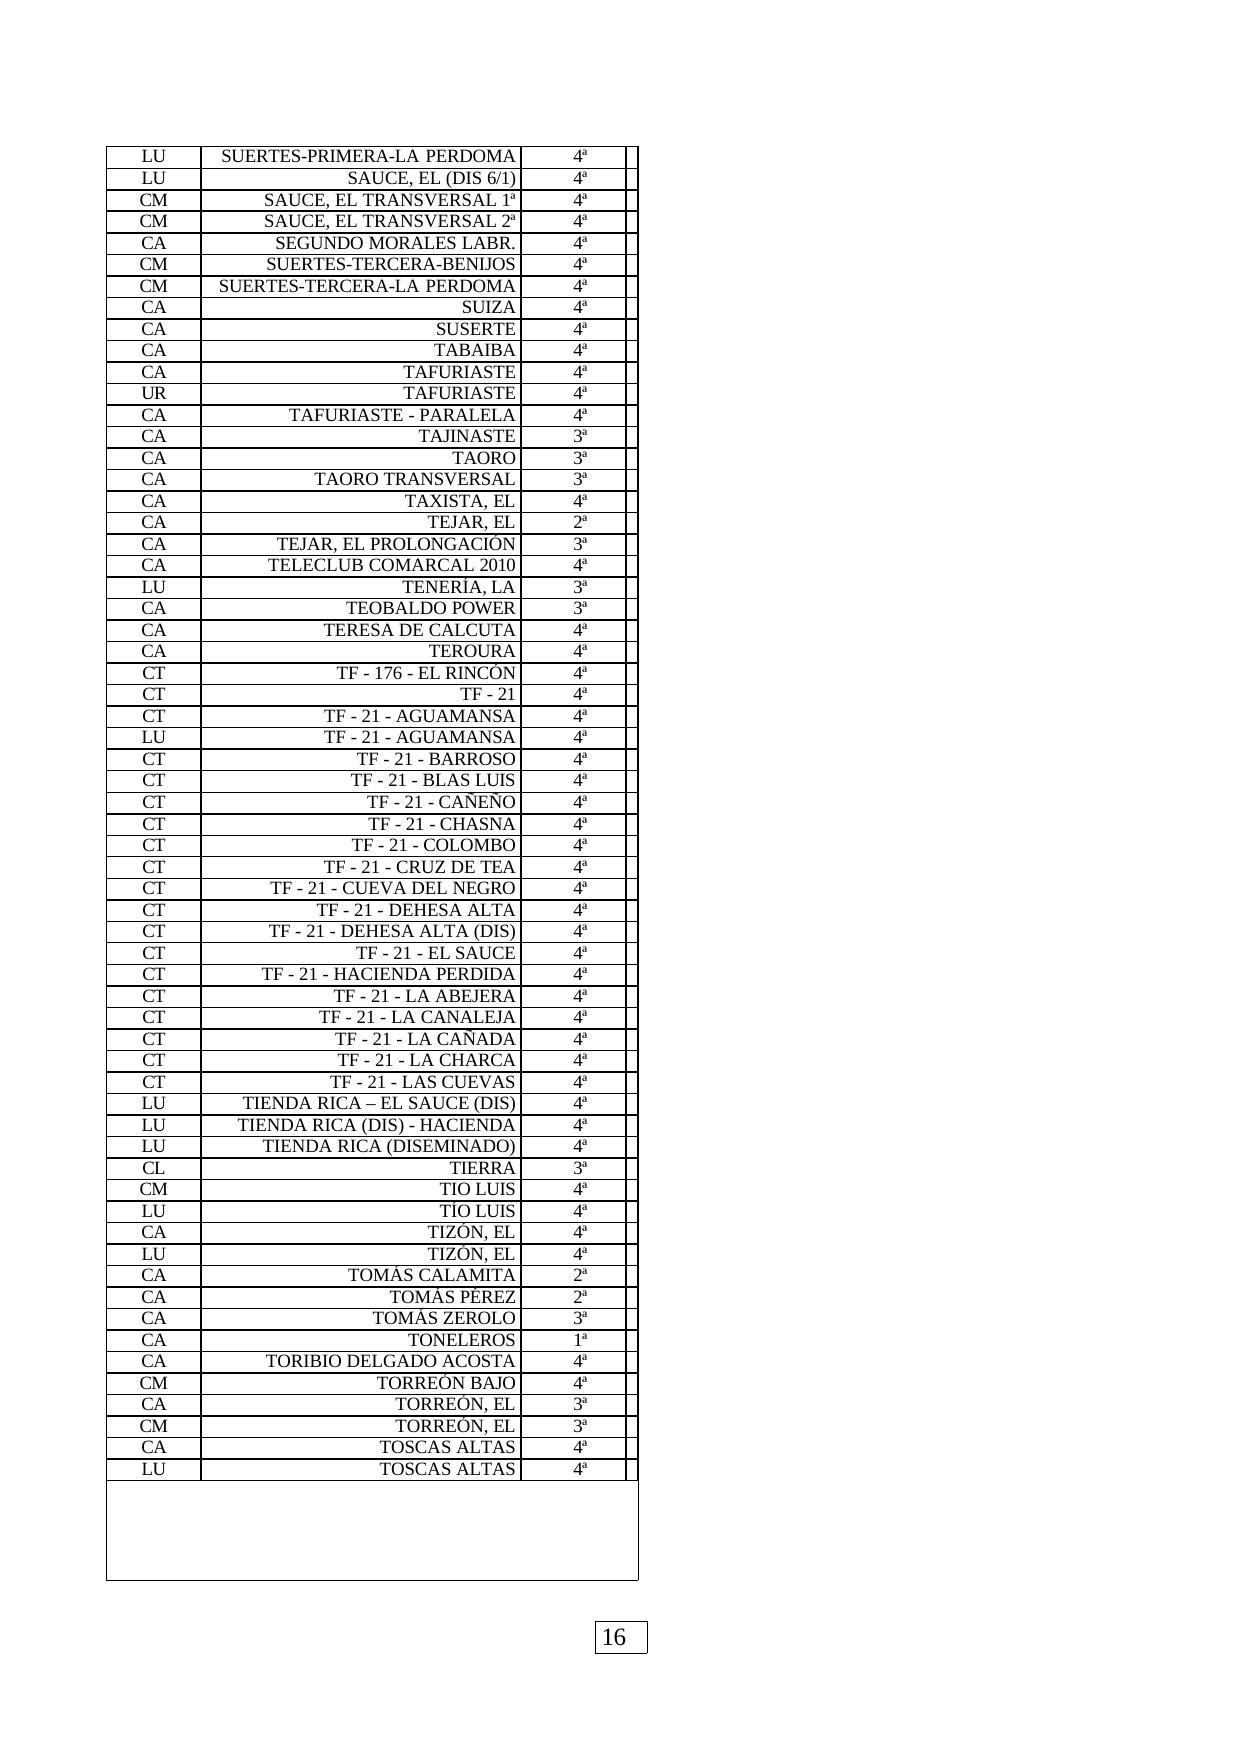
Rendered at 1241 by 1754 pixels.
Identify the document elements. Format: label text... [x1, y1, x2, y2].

table_cell CA [107, 363, 200, 382]
table_cell 3ª [522, 449, 625, 468]
table_cell CT [107, 664, 200, 684]
table_cell [627, 943, 637, 963]
table_cell [627, 255, 637, 275]
table_header [627, 147, 637, 167]
table_cell CA [107, 556, 200, 576]
table_cell 4ª [522, 255, 625, 275]
table_cell CT [107, 1008, 200, 1028]
table_cell TF - 21 - BLAS LUIS [202, 771, 520, 791]
table_cell [627, 728, 637, 748]
table_cell CA [107, 406, 200, 426]
table_cell [627, 277, 637, 296]
table_cell 4ª [522, 836, 625, 856]
table_cell LU [107, 1202, 200, 1222]
table_cell [627, 212, 637, 232]
table_cell [627, 427, 637, 447]
table_cell TIZÓN, EL [202, 1223, 520, 1243]
table_cell CA [107, 535, 200, 554]
table_cell 4ª [522, 277, 625, 296]
table_cell TAXISTA, EL [202, 492, 520, 512]
table_cell 4ª [522, 363, 625, 382]
table_cell TF - 21 - LAS CUEVAS [202, 1073, 520, 1093]
table_cell TAJINASTE [202, 427, 520, 447]
table_cell CM [107, 1180, 200, 1200]
table_cell TF - 21 - EL SAUCE [202, 943, 520, 963]
table_cell CM [107, 255, 200, 275]
table_cell 4ª [522, 1051, 625, 1071]
table_cell CA [107, 621, 200, 641]
table_cell CA [107, 298, 200, 318]
table_cell 4ª [522, 341, 625, 361]
table_cell 1ª [522, 1331, 625, 1351]
table_cell TAFURIASTE [202, 363, 520, 382]
table_cell [627, 1094, 637, 1114]
table_cell TABAIBA [202, 341, 520, 361]
table_cell TF - 21 - CUEVA DEL NEGRO [202, 879, 520, 899]
table_cell LU [107, 1245, 200, 1265]
table_cell [627, 857, 637, 877]
table_cell CT [107, 879, 200, 899]
table_cell 4ª [522, 793, 625, 813]
table_cell [627, 599, 637, 619]
table_cell [627, 1159, 637, 1179]
table_cell 2ª [522, 513, 625, 533]
table_cell [627, 578, 637, 598]
table_cell SAUCE, EL (DIS 6/1) [202, 169, 520, 189]
table_cell 4ª [522, 556, 625, 576]
table_cell [627, 1202, 637, 1222]
table_cell CA [107, 427, 200, 447]
table_cell 4ª [522, 1223, 625, 1243]
table_cell TOMÁS CALAMITA [202, 1266, 520, 1286]
table_cell [627, 922, 637, 942]
table_cell 4ª [522, 943, 625, 963]
table_cell [627, 1331, 637, 1351]
table_cell TONELEROS [202, 1331, 520, 1351]
table_cell TF - 21 - LA ABEJERA [202, 987, 520, 1007]
table_cell TELECLUB COMARCAL 2010 [202, 556, 520, 576]
table_cell 4ª [522, 664, 625, 684]
table_cell CA [107, 470, 200, 490]
table_cell 4ª [522, 1352, 625, 1372]
table_cell TF - 21 - LA CAÑADA [202, 1030, 520, 1049]
table_cell CA [107, 320, 200, 339]
table_cell CT [107, 987, 200, 1007]
table_cell 3ª [522, 470, 625, 490]
table_cell 4ª [522, 234, 625, 253]
table_cell 4ª [522, 320, 625, 339]
table_cell TF - 21 - COLOMBO [202, 836, 520, 856]
table_cell 4ª [522, 298, 625, 318]
table_cell 4ª [522, 901, 625, 921]
table_cell CA [107, 449, 200, 468]
table_cell CT [107, 965, 200, 985]
table_cell [627, 1309, 637, 1329]
table_cell [627, 449, 637, 468]
table_cell [627, 621, 637, 641]
table_cell [627, 363, 637, 382]
table_cell 3ª [522, 1159, 625, 1179]
table_cell TOMÁS ZEROLO [202, 1309, 520, 1329]
table_cell [627, 406, 637, 426]
table_cell [627, 1438, 637, 1458]
table_cell CA [107, 513, 200, 533]
table_cell 3ª [522, 1395, 625, 1415]
table_cell [627, 298, 637, 318]
table_cell 3ª [522, 535, 625, 554]
table_cell 4ª [522, 879, 625, 899]
table_cell 4ª [522, 987, 625, 1007]
table_cell [627, 1116, 637, 1136]
table_cell LU [107, 578, 200, 598]
table_cell [627, 1288, 637, 1308]
table_cell TF - 21 - CRUZ DE TEA [202, 857, 520, 877]
table_cell TF - 21 - BARROSO [202, 750, 520, 770]
table_cell TERESA DE CALCUTA [202, 621, 520, 641]
table_cell 4ª [522, 728, 625, 748]
table_cell TIO LUIS [202, 1180, 520, 1200]
table_cell TF - 21 - AGUAMANSA [202, 707, 520, 727]
table_cell CT [107, 771, 200, 791]
table_cell TF - 21 - DEHESA ALTA (DIS) [202, 922, 520, 942]
table_cell 4ª [522, 384, 625, 404]
table_cell CA [107, 1288, 200, 1308]
table_cell LU [107, 1116, 200, 1136]
table_cell [627, 1374, 637, 1393]
table_cell 4ª [522, 1245, 625, 1265]
table_cell 4ª [522, 1137, 625, 1157]
table_cell TEJAR, EL [202, 513, 520, 533]
table_cell [627, 513, 637, 533]
table_cell TF - 21 - HACIENDA PERDIDA [202, 965, 520, 985]
table_cell TIENDA RICA – EL SAUCE (DIS) [202, 1094, 520, 1114]
table_cell [627, 492, 637, 512]
table_cell CT [107, 1051, 200, 1071]
table_header SUERTES-PRIMERA-LA PERDOMA [202, 147, 520, 167]
table_cell TOSCAS ALTAS [202, 1460, 520, 1480]
table_cell CM [107, 191, 200, 210]
table_cell CA [107, 341, 200, 361]
table_cell CT [107, 685, 200, 705]
table_cell CM [107, 212, 200, 232]
table_cell LU [107, 1137, 200, 1157]
table_cell CT [107, 707, 200, 727]
table_cell TAFURIASTE - PARALELA [202, 406, 520, 426]
table_cell 2ª [522, 1288, 625, 1308]
table_cell [627, 879, 637, 899]
table_cell CT [107, 922, 200, 942]
table_header 4ª [522, 147, 625, 167]
table_cell 4ª [522, 1460, 625, 1480]
table_cell SUERTES-TERCERA-LA PERDOMA [202, 277, 520, 296]
table_cell [627, 320, 637, 339]
table_cell LU [107, 1460, 200, 1480]
table_cell CT [107, 793, 200, 813]
table_cell [627, 169, 637, 189]
table_cell TÍO LUIS [202, 1202, 520, 1222]
table_cell 4ª [522, 1008, 625, 1028]
table_cell CM [107, 277, 200, 296]
table_cell [627, 234, 637, 253]
table_cell 4ª [522, 922, 625, 942]
table_cell CT [107, 943, 200, 963]
table_cell TAORO TRANSVERSAL [202, 470, 520, 490]
table_cell 4ª [522, 750, 625, 770]
table_cell CT [107, 815, 200, 834]
table_cell [627, 664, 637, 684]
table_cell 4ª [522, 191, 625, 210]
table_cell 3ª [522, 1309, 625, 1329]
table_cell TAORO [202, 449, 520, 468]
table_cell LU [107, 728, 200, 748]
table_cell CA [107, 642, 200, 662]
table_cell CA [107, 1352, 200, 1372]
table_cell 4ª [522, 965, 625, 985]
table_cell [627, 191, 637, 210]
table_cell LU [107, 1094, 200, 1114]
table_cell [627, 1051, 637, 1071]
table_cell 4ª [522, 1202, 625, 1222]
table_cell CL [107, 1159, 200, 1179]
table_cell SAUCE, EL TRANSVERSAL 2ª [202, 212, 520, 232]
table_cell CA [107, 492, 200, 512]
table_cell CA [107, 1438, 200, 1458]
table_cell TIENDA RICA (DIS) - HACIENDA [202, 1116, 520, 1136]
table_cell [627, 965, 637, 985]
table_cell TIERRA [202, 1159, 520, 1179]
table_cell TORREÓN, EL [202, 1417, 520, 1436]
table_cell 4ª [522, 685, 625, 705]
table_cell CT [107, 836, 200, 856]
table_cell [627, 556, 637, 576]
table_cell [627, 771, 637, 791]
table_cell CA [107, 599, 200, 619]
table_cell 4ª [522, 771, 625, 791]
table_cell [627, 535, 637, 554]
table_cell [627, 1460, 637, 1480]
table_cell [627, 793, 637, 813]
table_cell TORREÓN, EL [202, 1395, 520, 1415]
table_cell [627, 1395, 637, 1415]
table_cell CA [107, 1266, 200, 1286]
table_cell 4ª [522, 169, 625, 189]
table_cell TORIBIO DELGADO ACOSTA [202, 1352, 520, 1372]
table_cell TENERÍA, LA [202, 578, 520, 598]
table_cell SUERTES-TERCERA-BENIJOS [202, 255, 520, 275]
table_cell CA [107, 1395, 200, 1415]
table_cell CT [107, 857, 200, 877]
table_cell CM [107, 1374, 200, 1393]
table_cell TOSCAS ALTAS [202, 1438, 520, 1458]
table_cell [627, 470, 637, 490]
table_cell TIZÓN, EL [202, 1245, 520, 1265]
table_cell 3ª [522, 599, 625, 619]
table_cell SUIZA [202, 298, 520, 318]
table_cell 4ª [522, 1116, 625, 1136]
table_cell TEOBALDO POWER [202, 599, 520, 619]
table_cell 4ª [522, 1073, 625, 1093]
table_cell LU [107, 169, 200, 189]
table_cell [627, 1008, 637, 1028]
table_cell [627, 384, 637, 404]
table_cell CA [107, 234, 200, 253]
table_cell 4ª [522, 642, 625, 662]
table_cell [627, 642, 637, 662]
table_cell TORREÓN BAJO [202, 1374, 520, 1393]
table_cell 4ª [522, 815, 625, 834]
table_cell TF - 21 [202, 685, 520, 705]
table_cell SUSERTE [202, 320, 520, 339]
table_cell 4ª [522, 707, 625, 727]
table_cell [627, 901, 637, 921]
table_cell TF - 21 - LA CANALEJA [202, 1008, 520, 1028]
table_cell TF - 21 - CAÑEÑO [202, 793, 520, 813]
table_cell CA [107, 1309, 200, 1329]
table_cell 3ª [522, 1417, 625, 1436]
table_cell [627, 1352, 637, 1372]
table_cell CA [107, 1223, 200, 1243]
table_cell TEJAR, EL PROLONGACIÓN [202, 535, 520, 554]
table_cell TF - 21 - DEHESA ALTA [202, 901, 520, 921]
table_cell [627, 836, 637, 856]
table_cell [627, 1223, 637, 1243]
table_cell CT [107, 1030, 200, 1049]
table_cell SAUCE, EL TRANSVERSAL 1ª [202, 191, 520, 210]
table_cell [627, 1137, 637, 1157]
table_cell [627, 1245, 637, 1265]
table_cell [627, 1180, 637, 1200]
table_cell 4ª [522, 492, 625, 512]
table_cell TOMÁS PÉREZ [202, 1288, 520, 1308]
table_cell CT [107, 901, 200, 921]
table_cell CM [107, 1417, 200, 1436]
table_cell TAFURIASTE [202, 384, 520, 404]
table_cell 4ª [522, 857, 625, 877]
table_cell [627, 987, 637, 1007]
table_cell 3ª [522, 578, 625, 598]
table_cell TF - 21 - CHASNA [202, 815, 520, 834]
table_cell CA [107, 1331, 200, 1351]
table_cell TIENDA RICA (DISEMINADO) [202, 1137, 520, 1157]
table_cell 4ª [522, 621, 625, 641]
table_cell UR [107, 384, 200, 404]
table_cell 4ª [522, 1374, 625, 1393]
table_cell CT [107, 1073, 200, 1093]
table_cell [627, 1073, 637, 1093]
table_cell [627, 341, 637, 361]
table_cell 4ª [522, 1094, 625, 1114]
table_cell TEROURA [202, 642, 520, 662]
table_cell 4ª [522, 1438, 625, 1458]
table_header LU [107, 147, 200, 167]
table_cell 3ª [522, 427, 625, 447]
table_cell 2ª [522, 1266, 625, 1286]
table_cell 4ª [522, 1180, 625, 1200]
table_cell 4ª [522, 1030, 625, 1049]
table_cell [627, 750, 637, 770]
table_cell 4ª [522, 406, 625, 426]
table_cell SEGUNDO MORALES LABR. [202, 234, 520, 253]
table_cell 4ª [522, 212, 625, 232]
table_cell TF - 176 - EL RINCÓN [202, 664, 520, 684]
table_cell [627, 1266, 637, 1286]
table_cell TF - 21 - LA CHARCA [202, 1051, 520, 1071]
table_cell [627, 1030, 637, 1049]
table_cell CT [107, 750, 200, 770]
table_cell [627, 815, 637, 834]
table_cell [627, 1417, 637, 1436]
table_cell [627, 685, 637, 705]
table_cell [627, 707, 637, 727]
table_cell TF - 21 - AGUAMANSA [202, 728, 520, 748]
